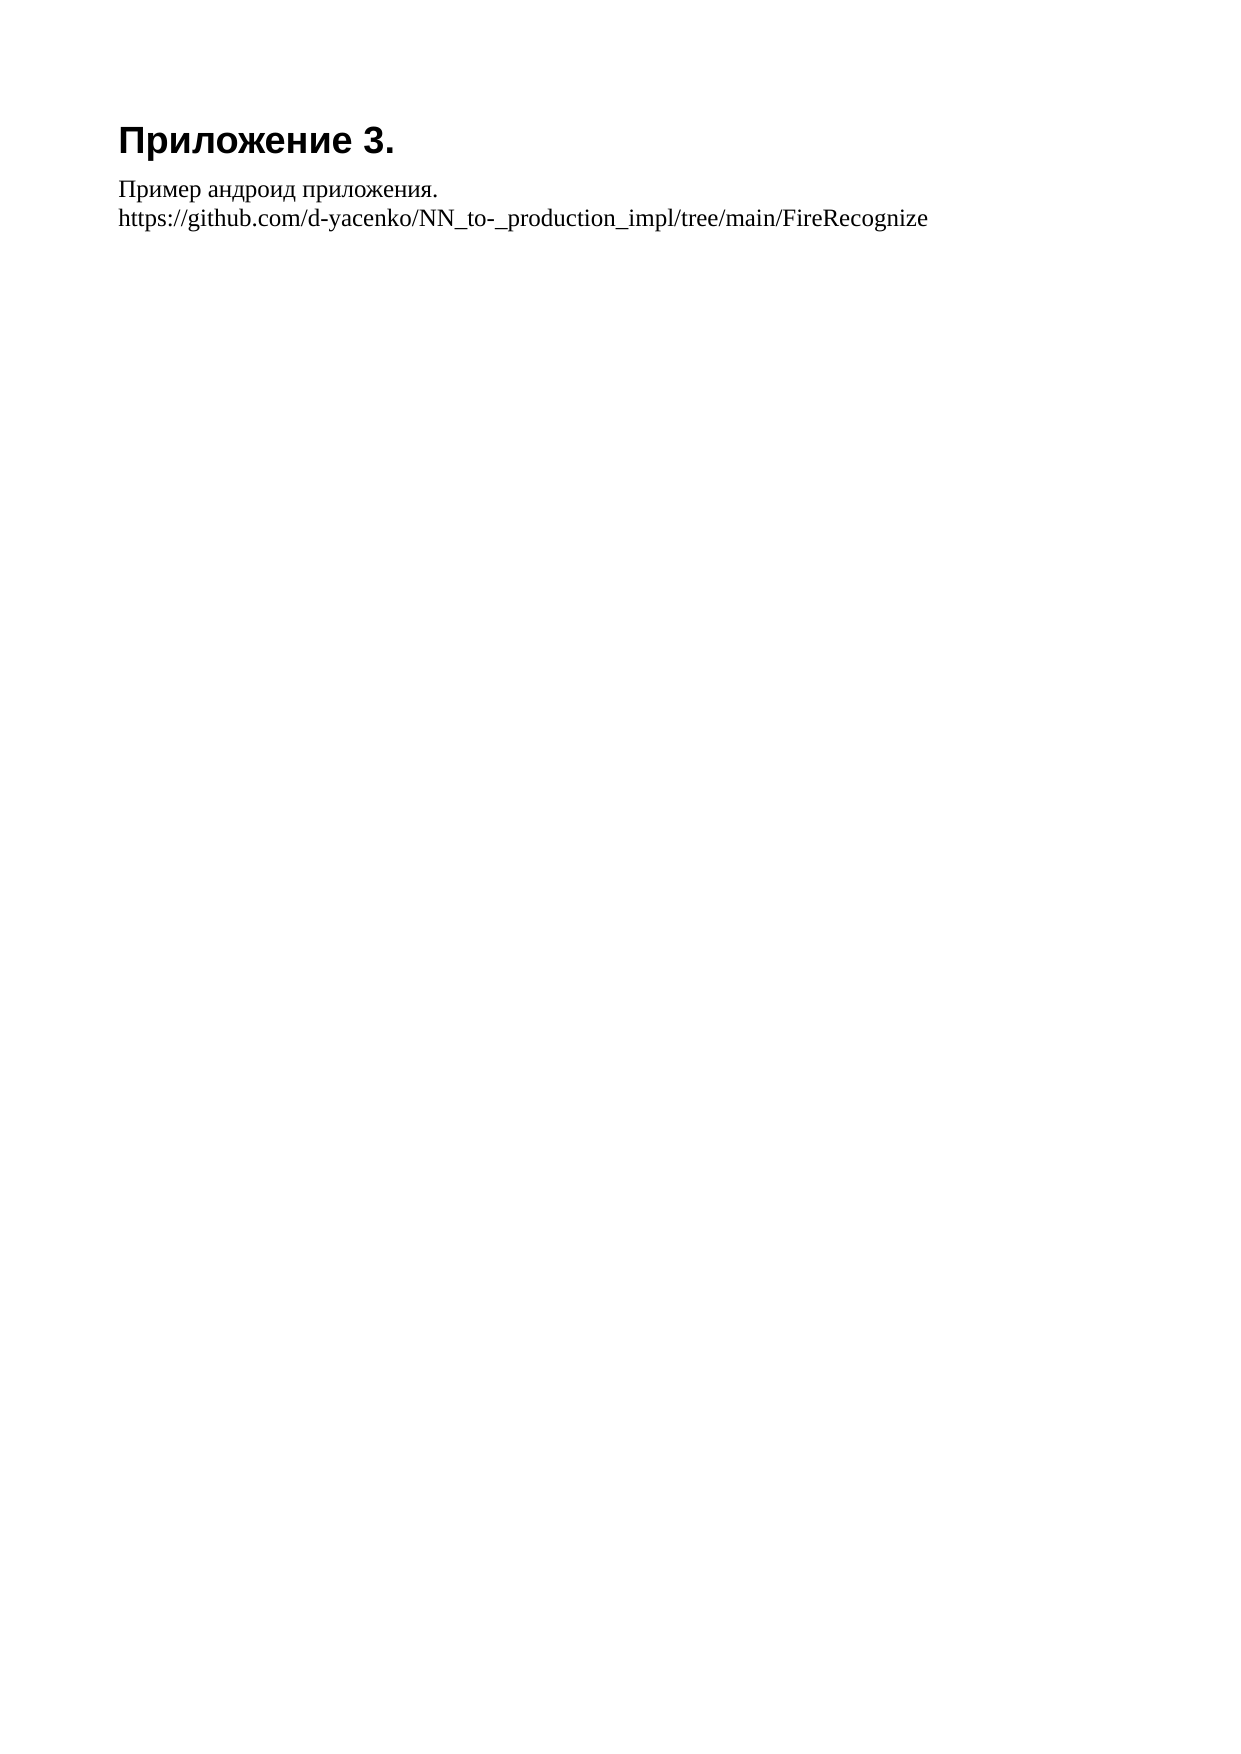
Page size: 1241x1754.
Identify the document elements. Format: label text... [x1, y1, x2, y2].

subtitle Приложение 3. [118, 118, 1122, 162]
text https://github.com/d-yacenko/NN_to-_production_impl/tree/main/FireRecognize [118, 203, 1122, 232]
text Пример андроид приложения. [118, 174, 1122, 203]
